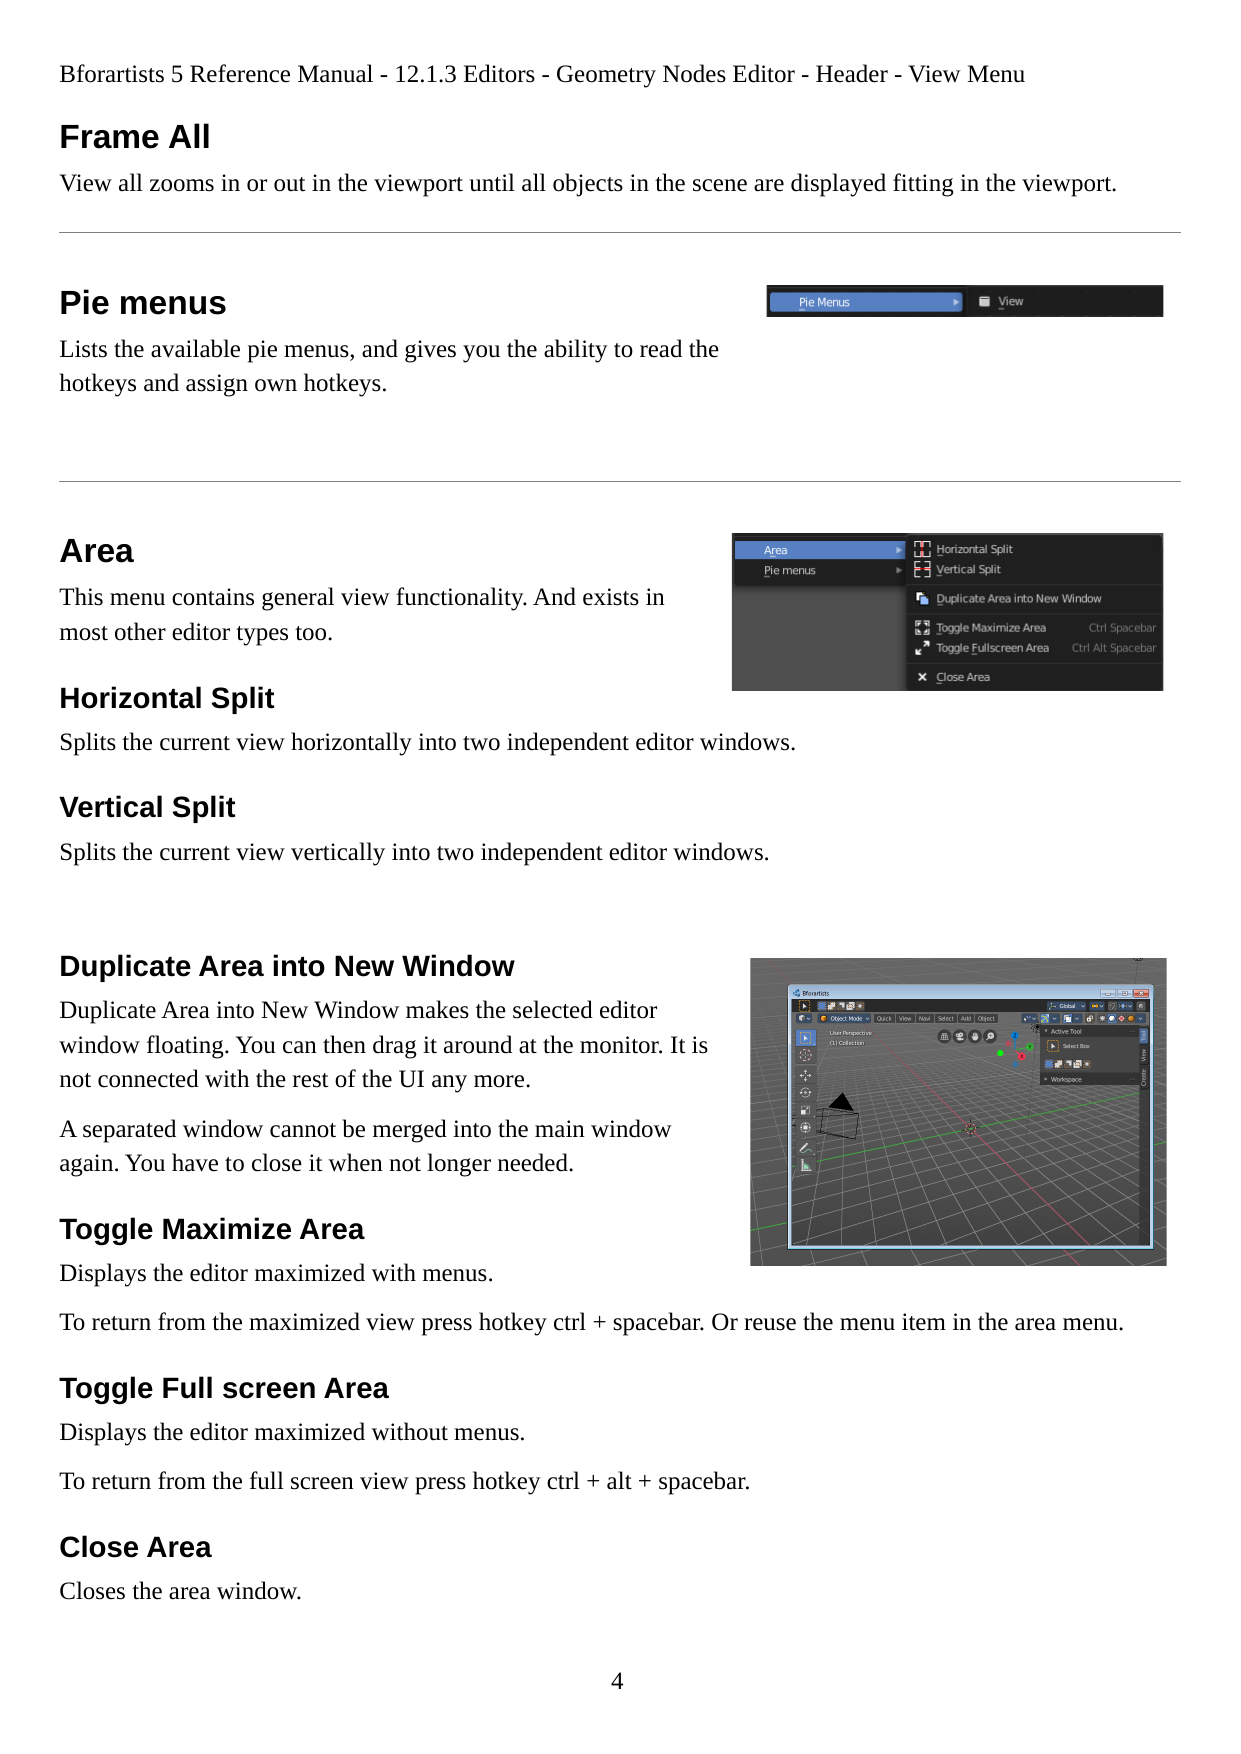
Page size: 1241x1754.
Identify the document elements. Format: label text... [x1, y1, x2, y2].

text Displays the editor maximized without menus. [59, 1417, 1181, 1446]
text Duplicate Area into New Window makes the selected editor window floating. You can then drag it around at the monitor. It is not connected with the rest of the UI any more. [59, 996, 750, 1093]
subtitle Close Area [59, 1530, 1181, 1563]
text To return from the maximized view press hotkey ctrl + spacebar. Or reuse the menu item in the area menu. [59, 1307, 1181, 1336]
picture [750, 958, 1167, 1266]
subtitle [1167, 1212, 1181, 1246]
picture [731, 533, 1164, 691]
text View all zooms in or out in the viewport until all objects in the scene are displayed fitting in the viewport. [59, 168, 1181, 197]
picture [766, 285, 1164, 317]
text Closes the area window. [59, 1576, 1181, 1605]
subtitle Frame All [59, 117, 1181, 156]
subtitle Vertical Split [59, 790, 1181, 824]
text Displays the editor maximized with menus. [59, 1258, 1181, 1287]
text Splits the current view horizontally into two independent editor windows. [59, 727, 1181, 756]
subtitle Toggle Full screen Area [59, 1371, 1181, 1404]
subtitle Horizontal Split [59, 681, 1181, 714]
text A separated window cannot be merged into the main window again. You have to close it when not longer needed. [59, 1114, 750, 1177]
text Splits the current view vertically into two independent editor windows. [59, 837, 1181, 865]
subtitle Pie menus [59, 282, 1181, 321]
text This menu contains general view functionality. And exists in most other editor types too. [59, 582, 731, 646]
subtitle Duplicate Area into New Window [59, 949, 1181, 983]
text To return from the full screen view press hotkey ctrl + alt + spacebar. [59, 1466, 1181, 1495]
subtitle Toggle Maximize Area [59, 1212, 750, 1246]
text Lists the available pie menus, and gives you the ability to read the hotkeys and assign own hotkeys. [59, 334, 1181, 397]
subtitle Area [59, 531, 1181, 570]
